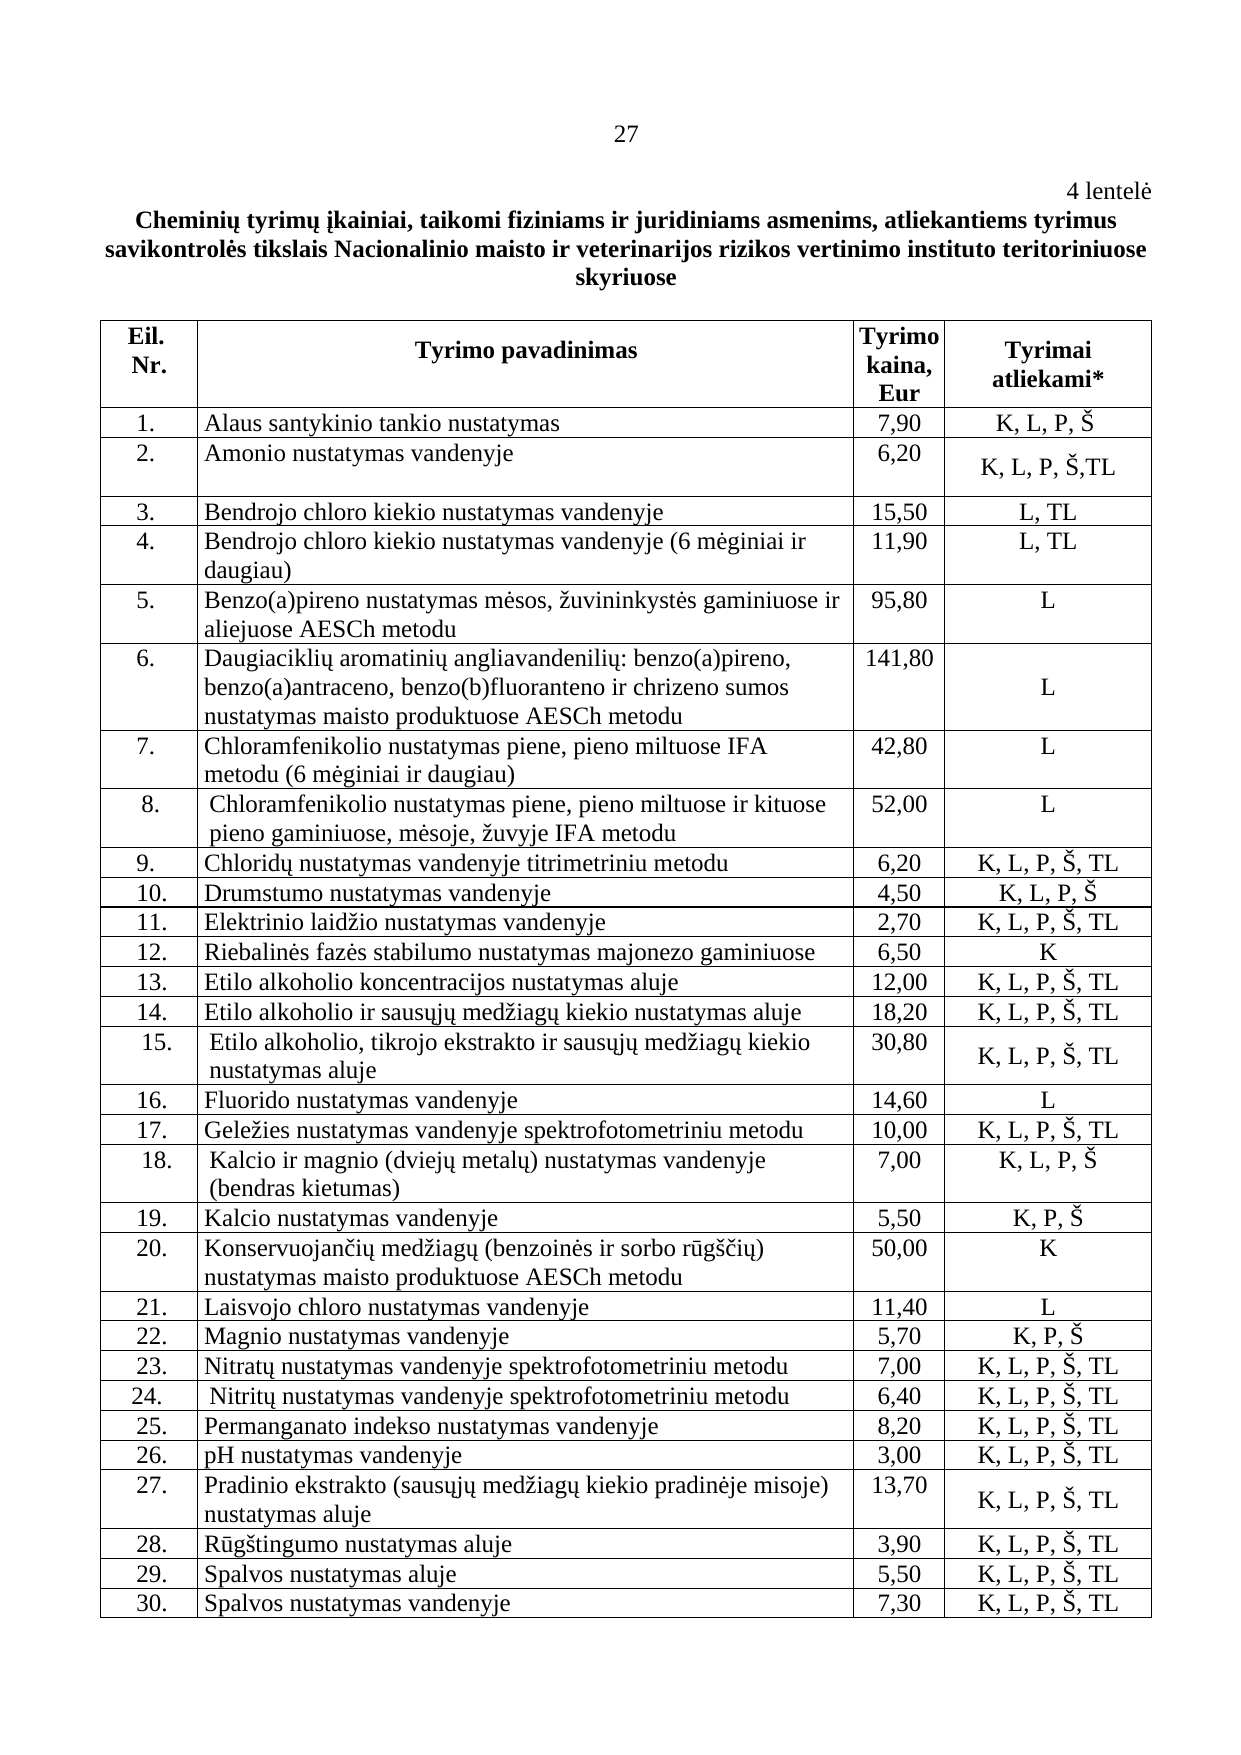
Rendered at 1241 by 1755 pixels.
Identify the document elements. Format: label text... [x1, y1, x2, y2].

table_cell 50,00 [854, 1233, 944, 1291]
table_cell 20. [101, 1233, 197, 1291]
table_cell 11. [101, 908, 197, 936]
table_cell Amonio nustatymas vandenyje [198, 438, 853, 496]
table_cell Nitritų nustatymas vandenyje spektrofotometriniu metodu [198, 1381, 853, 1410]
table_cell L, TL [945, 497, 1151, 525]
table_cell 6,40 [854, 1381, 944, 1410]
table_cell 4,50 [854, 878, 944, 906]
table_header Tyrimai atliekami* [945, 321, 1151, 407]
table_cell Magnio nustatymas vandenyje [198, 1321, 853, 1350]
table_cell 25. [101, 1411, 197, 1439]
table_cell K, L, P, Š, TL [945, 1411, 1151, 1439]
table_cell 4. [101, 526, 197, 584]
table_cell Riebalinės fazės stabilumo nustatymas majonezo gaminiuose [198, 937, 853, 966]
table_cell Alaus santykinio tankio nustatymas [198, 408, 853, 437]
table_cell 10. [101, 878, 197, 906]
table_cell 27. [101, 1470, 197, 1528]
table_cell Chloramfenikolio nustatymas piene, pieno miltuose ir kituose pieno gaminiuose, mėsoje, žuvyje IFA metodu [198, 789, 853, 847]
text 4 lentelė [188, 176, 1152, 205]
table_cell pH nustatymas vandenyje [198, 1441, 853, 1469]
table_cell K, L, P, Š, TL [945, 1027, 1151, 1084]
table_cell K, L, P, Š,TL [945, 438, 1151, 496]
table_cell K, P, Š [945, 1203, 1151, 1232]
table_cell K, L, P, Š, TL [945, 1559, 1151, 1587]
table_cell 10,00 [854, 1115, 944, 1144]
table_cell 3,00 [854, 1441, 944, 1469]
table_cell 30,80 [854, 1027, 944, 1084]
table_cell 7,00 [854, 1145, 944, 1202]
table_cell K, L, P, Š, TL [945, 1589, 1151, 1617]
table_cell 11,40 [854, 1292, 944, 1320]
table_cell Nitratų nustatymas vandenyje spektrofotometriniu metodu [198, 1351, 853, 1380]
table_cell K [945, 1233, 1151, 1291]
table_cell 19. [101, 1203, 197, 1232]
table_cell 23. [101, 1351, 197, 1380]
table_cell 7. [101, 731, 197, 788]
table_cell 11,90 [854, 526, 944, 584]
table_cell K, L, P, Š, TL [945, 1470, 1151, 1528]
table_cell Spalvos nustatymas aluje [198, 1559, 853, 1587]
table_cell Rūgštingumo nustatymas aluje [198, 1529, 853, 1558]
table_cell Pradinio ekstrakto (sausųjų medžiagų kiekio pradinėje misoje) nustatymas aluje [198, 1470, 853, 1528]
table_cell 7,30 [854, 1589, 944, 1617]
table_cell L [945, 789, 1151, 847]
table_cell K, L, P, Š, TL [945, 1441, 1151, 1469]
table_cell Elektrinio laidžio nustatymas vandenyje [198, 908, 853, 936]
table_cell Drumstumo nustatymas vandenyje [198, 878, 853, 906]
table_cell K, L, P, Š, TL [945, 1529, 1151, 1558]
table_cell 2,70 [854, 908, 944, 936]
table_cell Kalcio ir magnio (dviejų metalų) nustatymas vandenyje (bendras kietumas) [198, 1145, 853, 1202]
table_cell Bendrojo chloro kiekio nustatymas vandenyje [198, 497, 853, 525]
table_cell 12. [101, 937, 197, 966]
table_cell 42,80 [854, 731, 944, 788]
table_cell 13,70 [854, 1470, 944, 1528]
table_cell 7,90 [854, 408, 944, 437]
table_cell K, L, P, Š, TL [945, 967, 1151, 996]
table_cell Chloramfenikolio nustatymas piene, pieno miltuose IFA metodu (6 mėginiai ir daugiau) [198, 731, 853, 788]
table_cell 1. [101, 408, 197, 437]
table_header Tyrimo kaina, Eur [854, 321, 944, 407]
table_cell K, L, P, Š, TL [945, 997, 1151, 1026]
table_cell 95,80 [854, 585, 944, 642]
table_cell 18,20 [854, 997, 944, 1026]
table_cell L [945, 1292, 1151, 1320]
table_cell 22. [101, 1321, 197, 1350]
table_cell Geležies nustatymas vandenyje spektrofotometriniu metodu [198, 1115, 853, 1144]
table_cell 6,20 [854, 438, 944, 496]
table_cell 28. [101, 1529, 197, 1558]
table_cell 21. [101, 1292, 197, 1320]
table_cell 16. [101, 1085, 197, 1114]
table_cell 5,70 [854, 1321, 944, 1350]
table_cell L [945, 644, 1151, 730]
table_cell L [945, 585, 1151, 642]
table_cell 8,20 [854, 1411, 944, 1439]
table_cell Permanganato indekso nustatymas vandenyje [198, 1411, 853, 1439]
table_cell K, L, P, Š, TL [945, 908, 1151, 936]
table_cell Etilo alkoholio, tikrojo ekstrakto ir sausųjų medžiagų kiekio nustatymas aluje [198, 1027, 853, 1084]
table_cell L, TL [945, 526, 1151, 584]
table_cell 6,20 [854, 848, 944, 877]
table_cell 24. [101, 1381, 197, 1410]
table_cell L [945, 731, 1151, 788]
table_cell 5. [101, 585, 197, 642]
table_cell Benzo(a)pireno nustatymas mėsos, žuvininkystės gaminiuose ir aliejuose AESCh metodu [198, 585, 853, 642]
table_cell K, L, P, Š, TL [945, 848, 1151, 877]
table_cell 18. [101, 1145, 197, 1202]
table_cell 3,90 [854, 1529, 944, 1558]
table_cell 15,50 [854, 497, 944, 525]
table_cell K, L, P, Š [945, 408, 1151, 437]
table_cell Etilo alkoholio ir sausųjų medžiagų kiekio nustatymas aluje [198, 997, 853, 1026]
table_cell 14,60 [854, 1085, 944, 1114]
table_cell Etilo alkoholio koncentracijos nustatymas aluje [198, 967, 853, 996]
table_cell K, L, P, Š, TL [945, 1351, 1151, 1380]
table_cell 13. [101, 967, 197, 996]
table_header Eil. Nr. [101, 321, 197, 407]
table_cell 6,50 [854, 937, 944, 966]
table_cell 17. [101, 1115, 197, 1144]
table_cell 12,00 [854, 967, 944, 996]
table_cell 30. [101, 1589, 197, 1617]
table_cell Fluorido nustatymas vandenyje [198, 1085, 853, 1114]
table_cell Laisvojo chloro nustatymas vandenyje [198, 1292, 853, 1320]
table_cell 15. [101, 1027, 197, 1084]
table_cell Chloridų nustatymas vandenyje titrimetriniu metodu [198, 848, 853, 877]
table_cell L [945, 1085, 1151, 1114]
table_cell 6. [101, 644, 197, 730]
table_header Tyrimo pavadinimas [198, 321, 853, 407]
table_cell 52,00 [854, 789, 944, 847]
table_cell Spalvos nustatymas vandenyje [198, 1589, 853, 1617]
table_cell 9. [101, 848, 197, 877]
table_cell 26. [101, 1441, 197, 1469]
table_cell K, P, Š [945, 1321, 1151, 1350]
table_cell 2. [101, 438, 197, 496]
table_cell K, L, P, Š [945, 1145, 1151, 1202]
table_cell Kalcio nustatymas vandenyje [198, 1203, 853, 1232]
table_cell K, L, P, Š [945, 878, 1151, 906]
table_cell 5,50 [854, 1203, 944, 1232]
table_cell 141,80 [854, 644, 944, 730]
table_cell 29. [101, 1559, 197, 1587]
table_cell Bendrojo chloro kiekio nustatymas vandenyje (6 mėginiai ir daugiau) [198, 526, 853, 584]
table_cell Konservuojančių medžiagų (benzoinės ir sorbo rūgščių) nustatymas maisto produktuose AESCh metodu [198, 1233, 853, 1291]
table_cell K [945, 937, 1151, 966]
table_cell 5,50 [854, 1559, 944, 1587]
table_cell K, L, P, Š, TL [945, 1115, 1151, 1144]
table_cell Daugiaciklių aromatinių angliavandenilių: benzo(a)pireno, benzo(a)antraceno, benzo(b)fluoranteno ir chrizeno sumos nustatymas maisto produktuose AESCh metodu [198, 644, 853, 730]
text Cheminių tyrimų įkainiai, taikomi fiziniams ir juridiniams asmenims, atliekantiems tyrimus savikontrolės tikslais Nacionalinio maisto ir veterinarijos rizikos vertinimo instituto teritoriniuose skyriuose [100, 205, 1152, 291]
table_cell K, L, P, Š, TL [945, 1381, 1151, 1410]
table_cell 14. [101, 997, 197, 1026]
table_cell 7,00 [854, 1351, 944, 1380]
table_cell 3. [101, 497, 197, 525]
table_cell 8. [101, 789, 197, 847]
